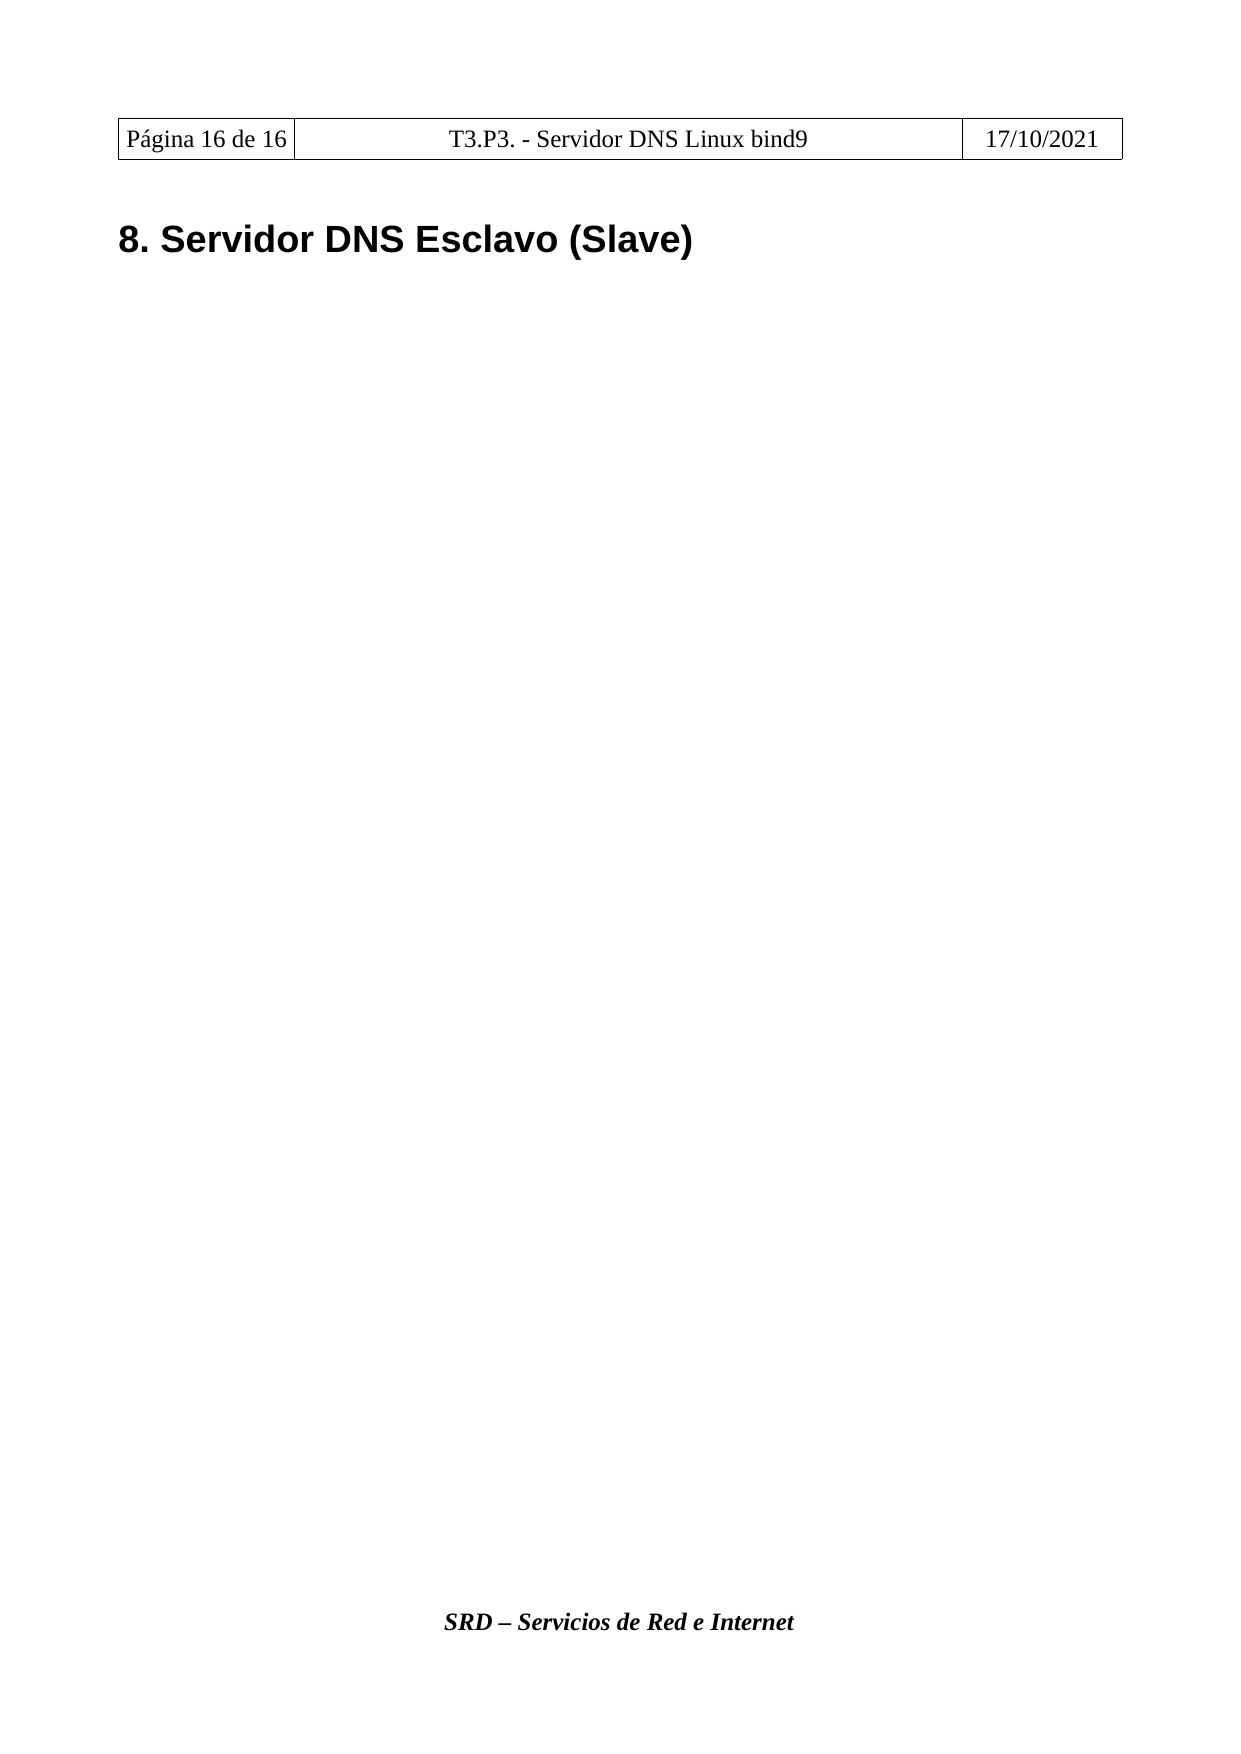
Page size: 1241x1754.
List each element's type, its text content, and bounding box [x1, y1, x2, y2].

subtitle 8. Servidor DNS Esclavo (Slave) [118, 217, 1122, 260]
